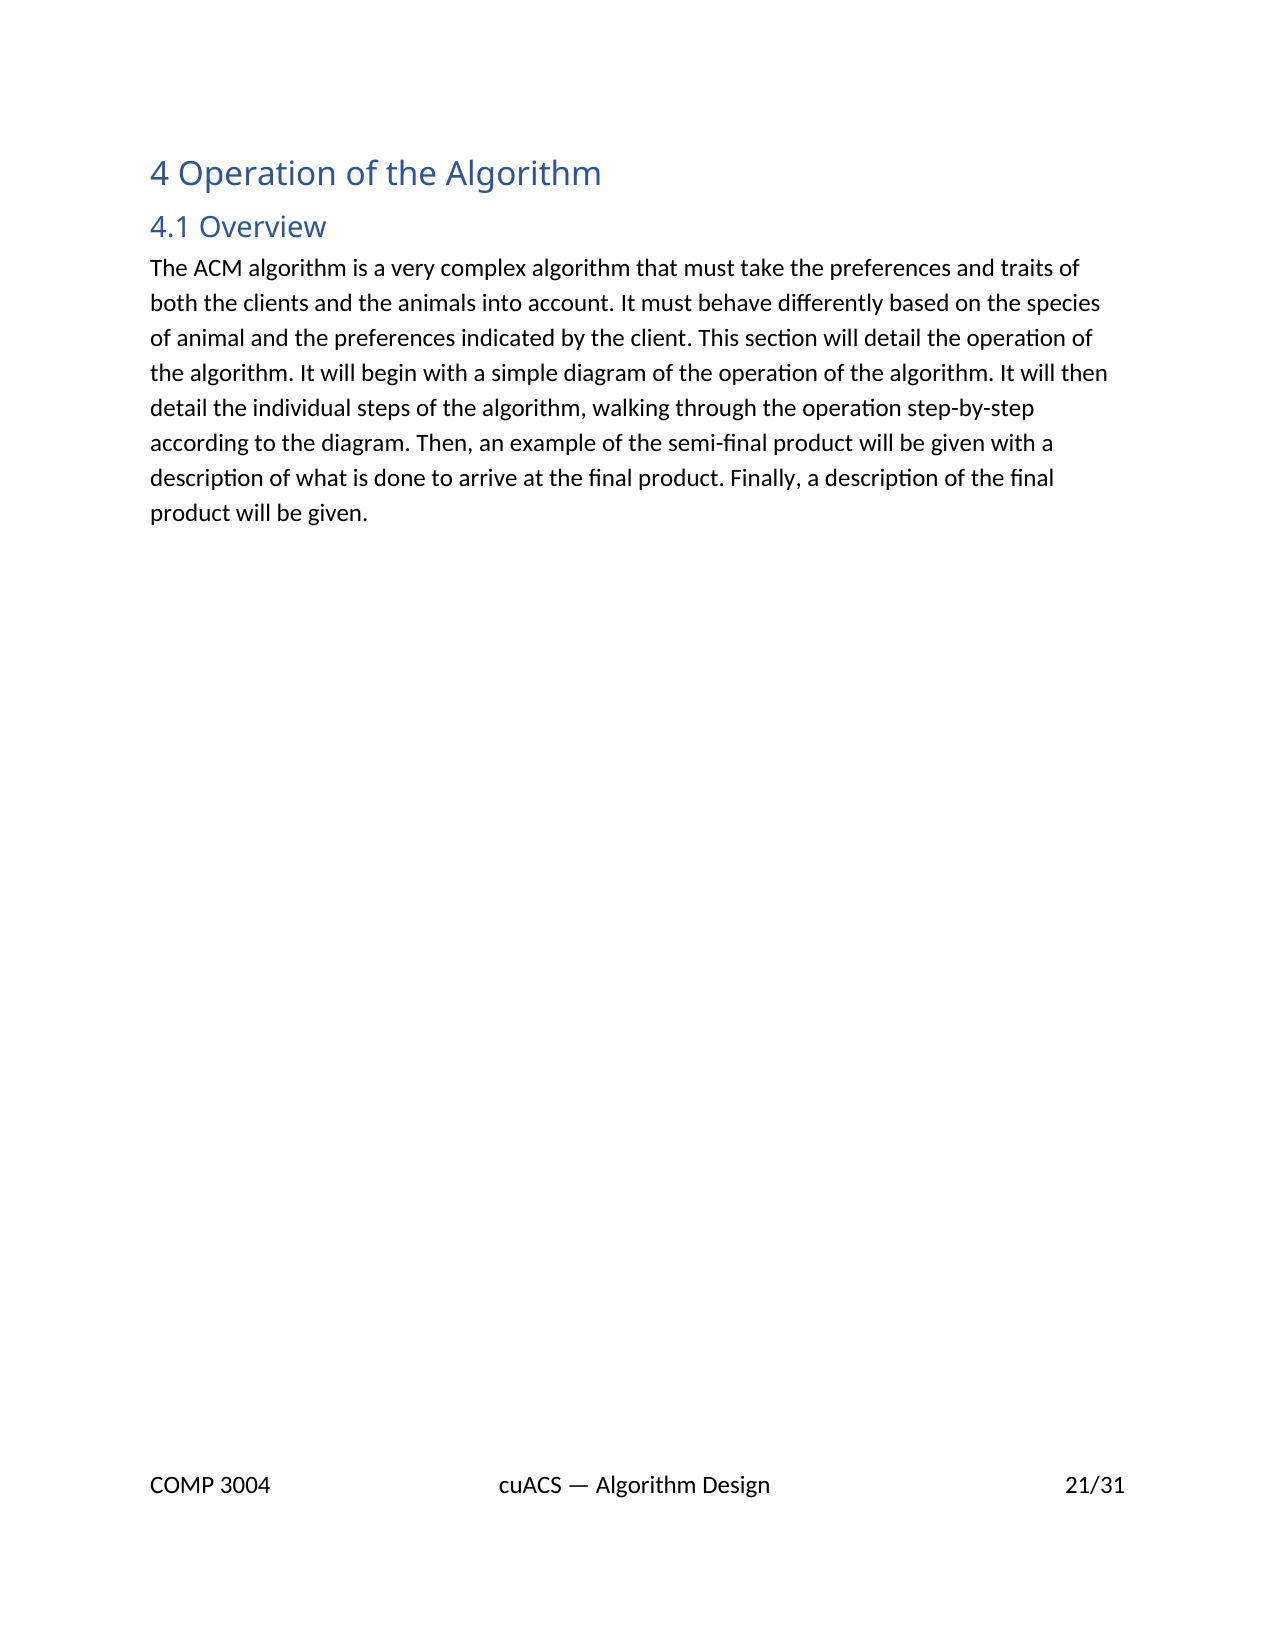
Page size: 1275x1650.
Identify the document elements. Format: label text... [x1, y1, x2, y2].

text The ACM algorithm is a very complex algorithm that must take the preferences and traits of both the clients and the animals into account. It must behave differently based on the species of animal and the preferences indicated by the client. This section will detail the operation of the algorithm. It will begin with a simple diagram of the operation of the algorithm. It will then detail the individual steps of the algorithm, walking through the operation step-by-step according to the diagram. Then, an example of the semi-final product will be given with a description of what is done to arrive at the final product. Finally, a description of the final product will be given. [150, 252, 1125, 527]
subtitle 4 Operation of the Algorithm [150, 150, 1125, 195]
subtitle 4.1 Overview [150, 206, 1125, 246]
